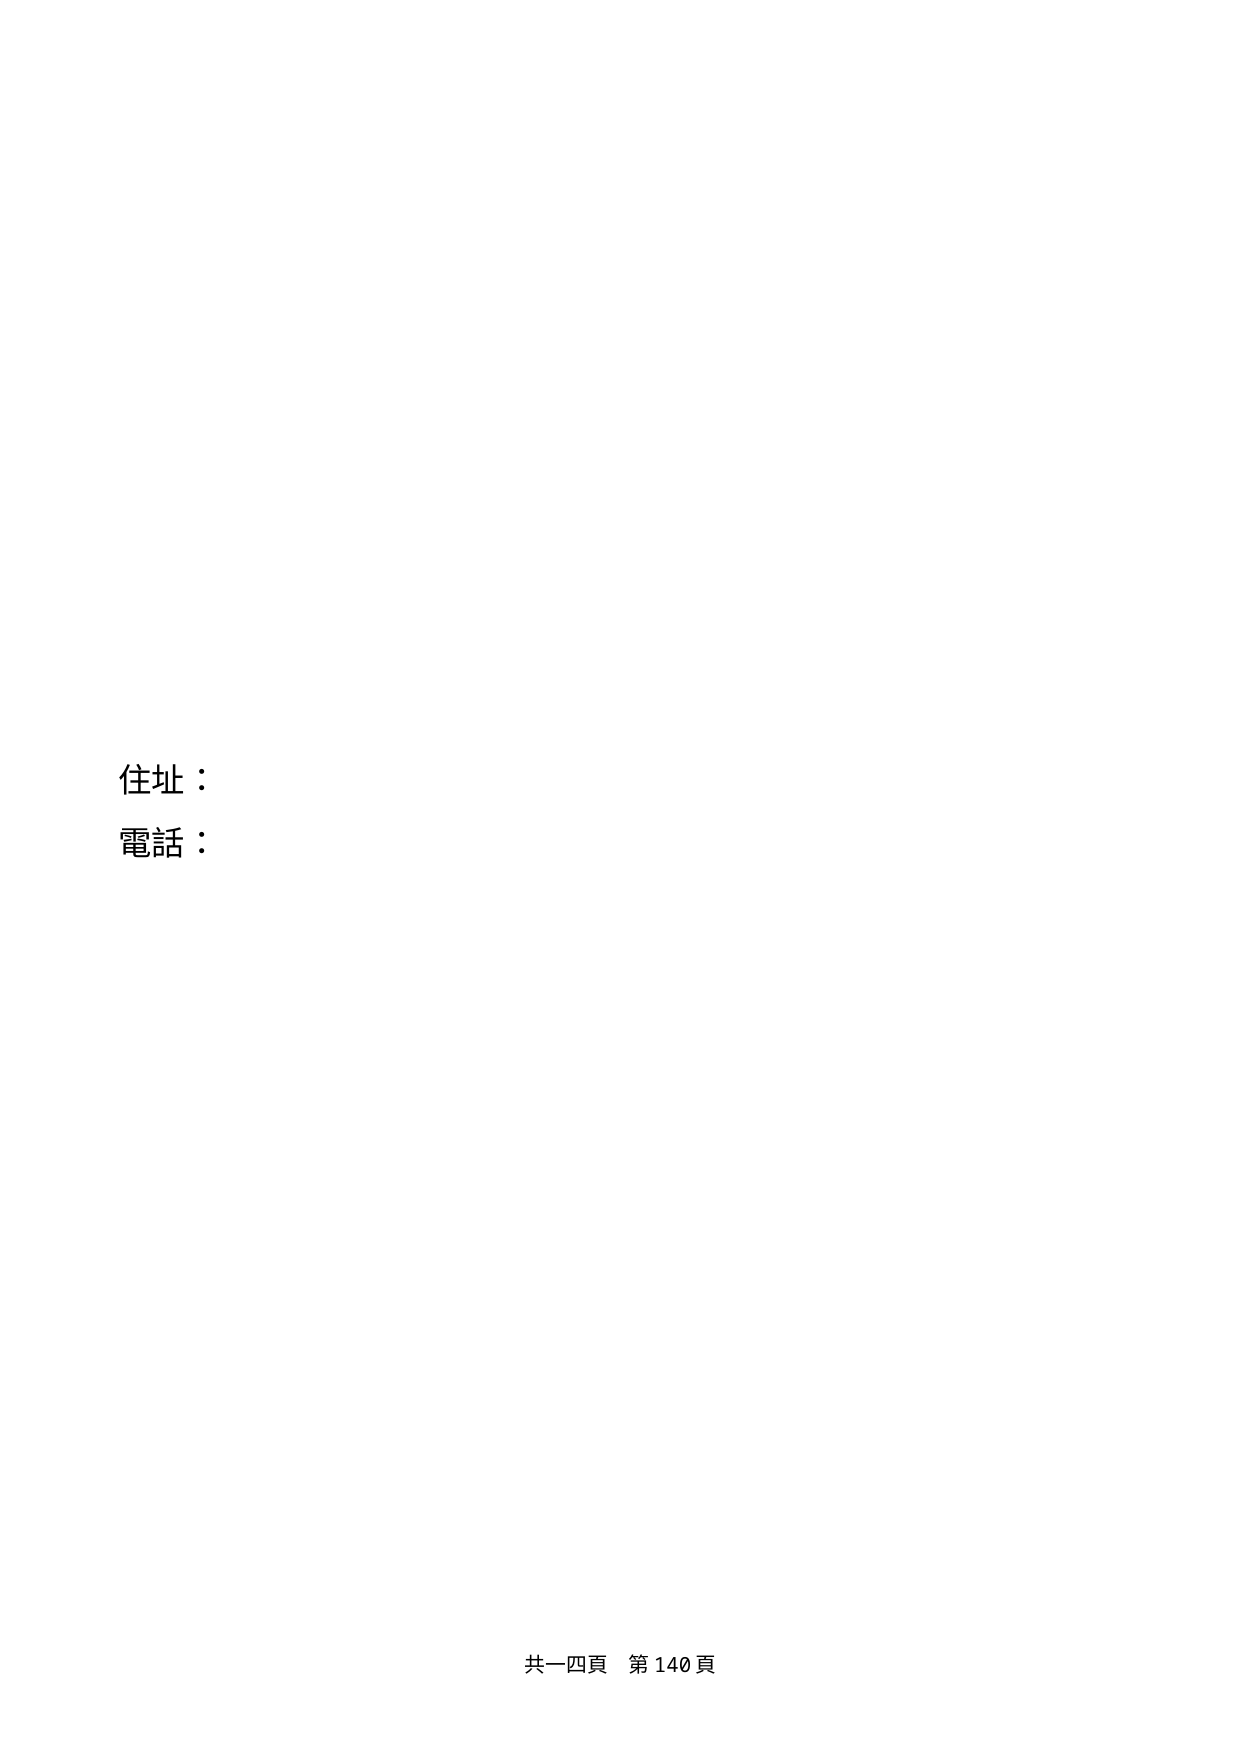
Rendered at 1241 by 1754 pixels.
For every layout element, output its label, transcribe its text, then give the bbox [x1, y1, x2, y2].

text 住址： [118, 737, 1122, 799]
text 電話： [118, 799, 1122, 862]
